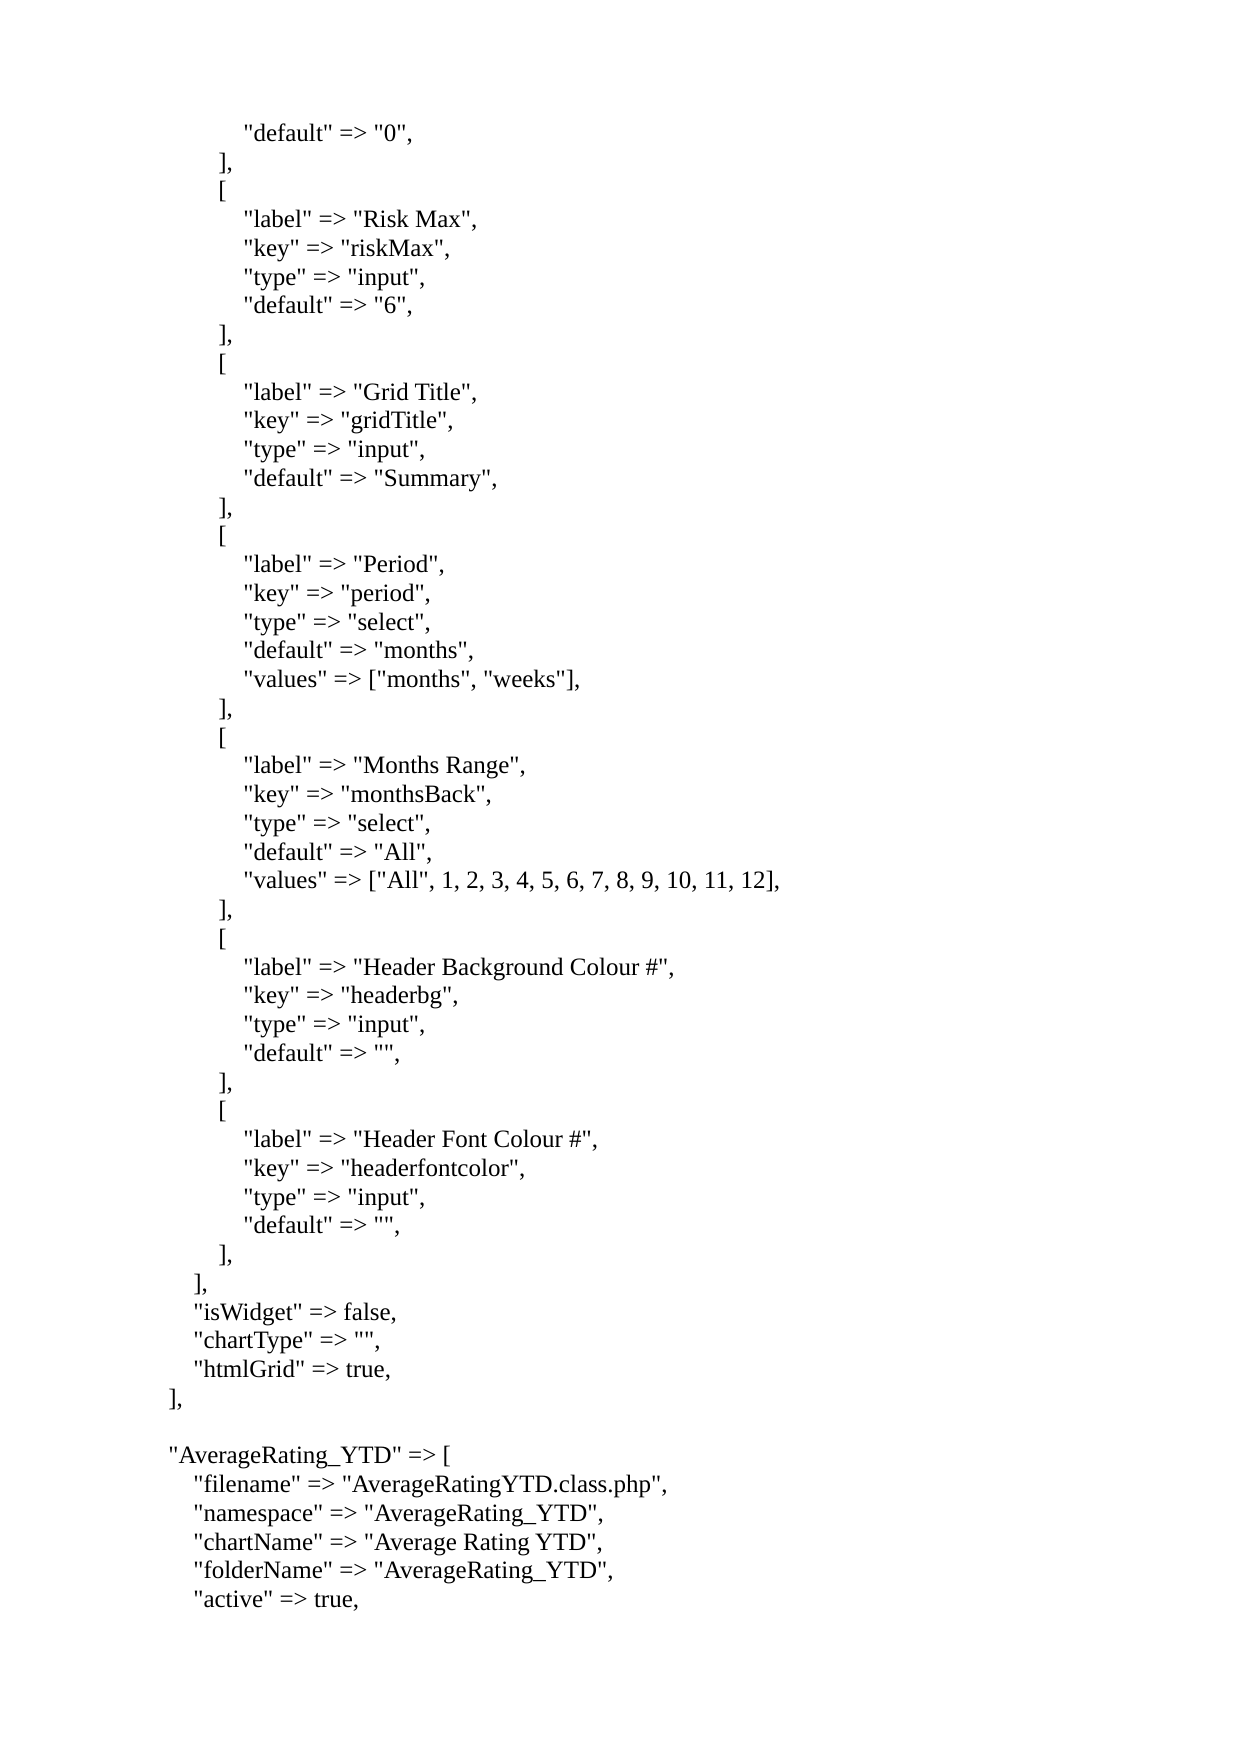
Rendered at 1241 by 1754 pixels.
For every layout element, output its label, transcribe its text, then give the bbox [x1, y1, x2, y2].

text "values" => ["months", "weeks"], [118, 664, 1122, 693]
text ], [118, 1268, 1122, 1297]
text "label" => "Header Background Colour #", [118, 952, 1122, 981]
text "type" => "input", [118, 434, 1122, 463]
text "default" => "", [118, 1038, 1122, 1067]
text [ [118, 521, 1122, 549]
text ], [118, 1067, 1122, 1096]
text "AverageRating_YTD" => [ [118, 1441, 1122, 1469]
text "default" => "months", [118, 636, 1122, 664]
text "default" => "", [118, 1211, 1122, 1239]
text "type" => "select", [118, 607, 1122, 636]
text ], [118, 492, 1122, 521]
text "key" => "riskMax", [118, 233, 1122, 262]
text "folderName" => "AverageRating_YTD", [118, 1556, 1122, 1584]
text ], [118, 1239, 1122, 1268]
text [ [118, 923, 1122, 952]
text "key" => "gridTitle", [118, 406, 1122, 434]
text "active" => true, [118, 1584, 1122, 1613]
text "default" => "6", [118, 291, 1122, 319]
text "label" => "Period", [118, 549, 1122, 578]
text [ [118, 348, 1122, 377]
text "default" => "Summary", [118, 463, 1122, 492]
text ], [118, 693, 1122, 722]
text "isWidget" => false, [118, 1297, 1122, 1326]
text "key" => "headerbg", [118, 981, 1122, 1009]
text [ [118, 176, 1122, 204]
text "label" => "Months Range", [118, 751, 1122, 779]
text [ [118, 1096, 1122, 1124]
text "label" => "Grid Title", [118, 377, 1122, 406]
text "chartType" => "", [118, 1326, 1122, 1354]
text "type" => "input", [118, 1182, 1122, 1211]
text "type" => "input", [118, 1009, 1122, 1038]
text "type" => "select", [118, 808, 1122, 837]
text "label" => "Risk Max", [118, 204, 1122, 233]
text "type" => "input", [118, 262, 1122, 291]
text "key" => "headerfontcolor", [118, 1153, 1122, 1182]
text "chartName" => "Average Rating YTD", [118, 1527, 1122, 1556]
text "htmlGrid" => true, [118, 1354, 1122, 1383]
text "key" => "monthsBack", [118, 779, 1122, 808]
text ], [118, 1383, 1122, 1412]
text "default" => "0", [118, 118, 1122, 147]
text "namespace" => "AverageRating_YTD", [118, 1498, 1122, 1527]
text "key" => "period", [118, 578, 1122, 607]
text "values" => ["All", 1, 2, 3, 4, 5, 6, 7, 8, 9, 10, 11, 12], [118, 866, 1122, 894]
text [ [118, 722, 1122, 751]
text ], [118, 319, 1122, 348]
text ], [118, 894, 1122, 923]
text ], [118, 147, 1122, 176]
text "default" => "All", [118, 837, 1122, 866]
text "label" => "Header Font Colour #", [118, 1124, 1122, 1153]
text "filename" => "AverageRatingYTD.class.php", [118, 1469, 1122, 1498]
